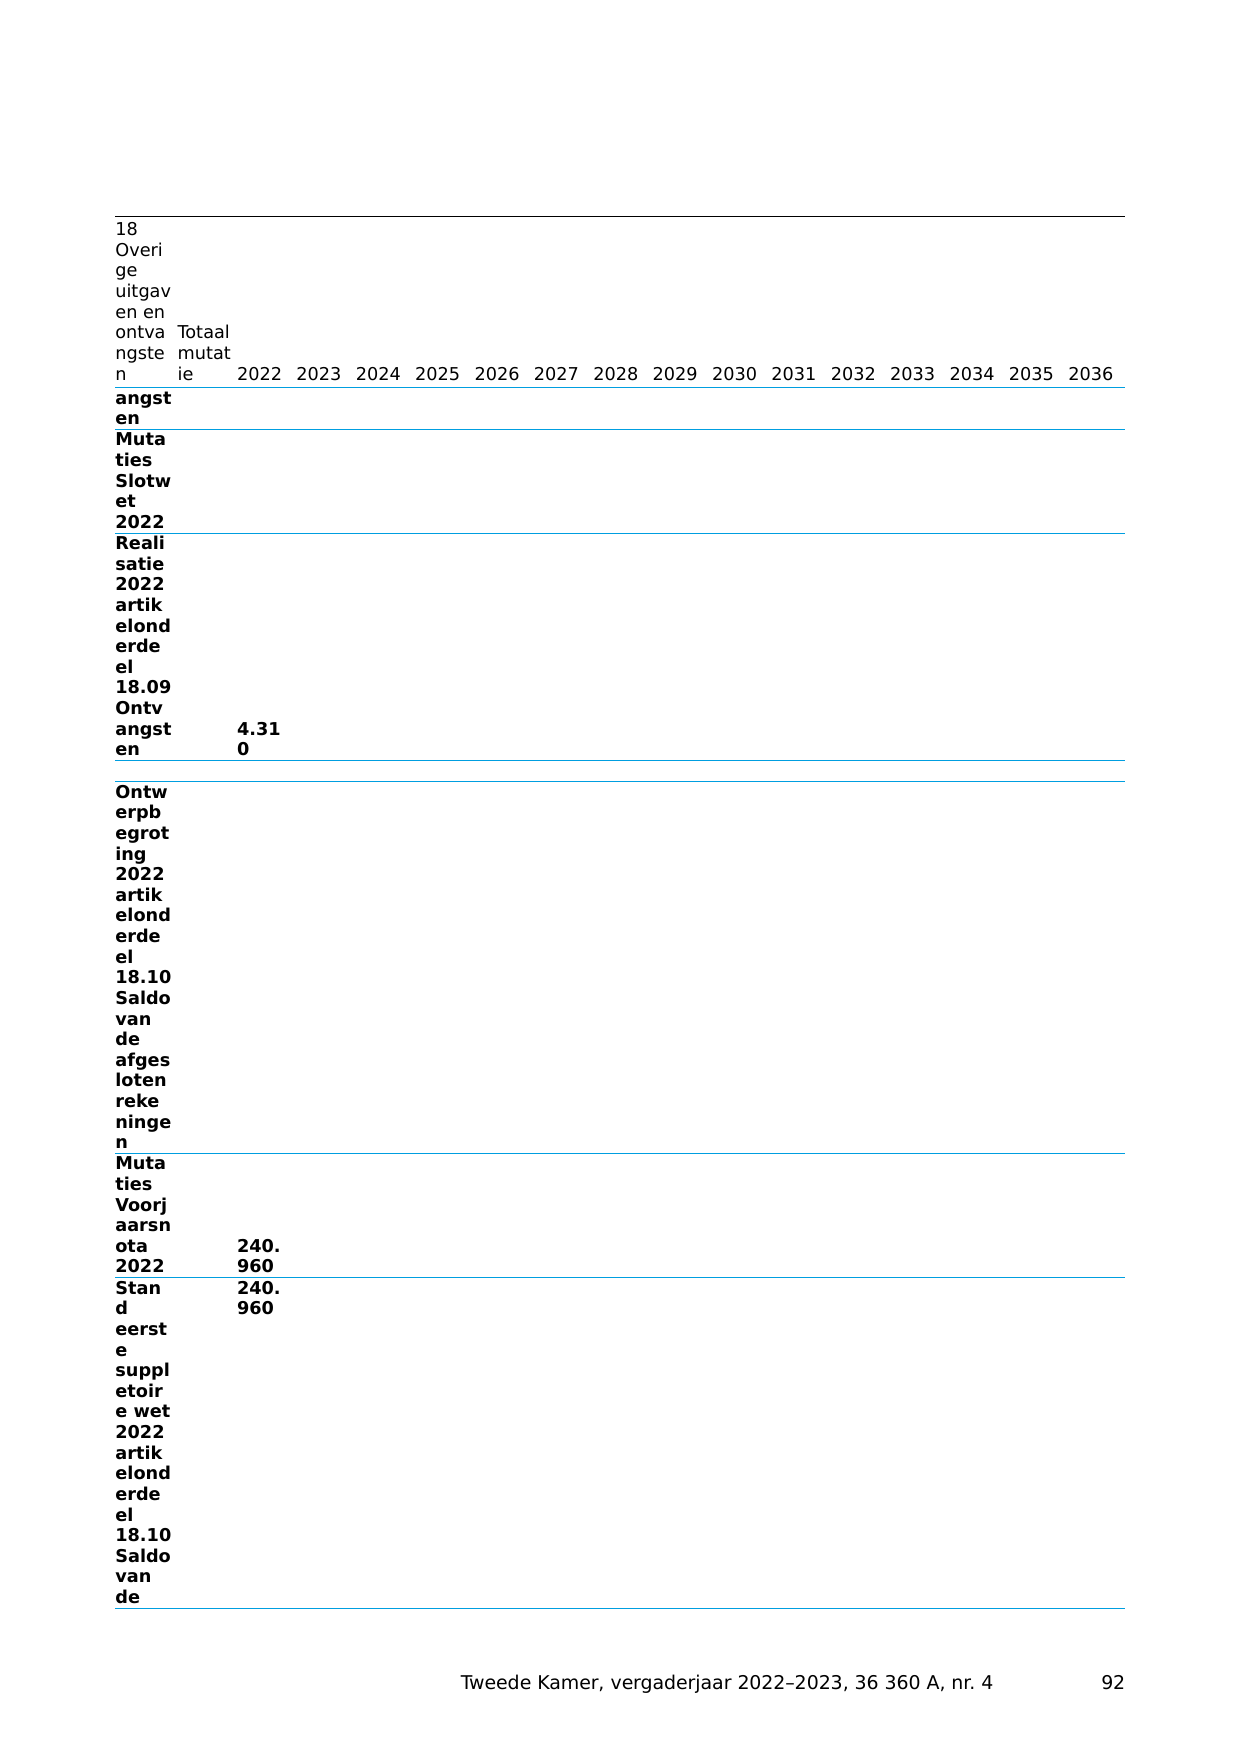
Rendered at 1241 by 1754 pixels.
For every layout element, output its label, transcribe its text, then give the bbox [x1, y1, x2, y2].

table_cell Realisatie 2022 artikelonderdeel 18.09 Ontvangsten [115, 534, 174, 760]
table_cell [234, 388, 293, 429]
table_cell [590, 430, 649, 532]
table_cell [471, 1154, 531, 1277]
table_cell [768, 388, 828, 429]
table_cell [175, 534, 234, 760]
table_cell [1065, 1154, 1125, 1277]
table_cell Mutaties Voorjaarsnota 2022 [115, 1154, 174, 1277]
table_cell [768, 1154, 828, 1277]
table_cell [828, 388, 887, 429]
table_cell [531, 388, 590, 429]
table_cell [1065, 430, 1125, 532]
table_cell [590, 1278, 649, 1608]
table_cell [946, 430, 1006, 532]
table_cell [887, 1278, 946, 1608]
table_cell [234, 782, 293, 1153]
table_cell [887, 430, 946, 532]
table_cell [175, 761, 234, 781]
table_cell [412, 430, 471, 532]
table_cell [353, 1154, 412, 1277]
table_cell [828, 782, 887, 1153]
table_cell [946, 1154, 1006, 1277]
table_cell [471, 761, 531, 781]
table_cell [768, 1278, 828, 1608]
table_cell [175, 782, 234, 1153]
table_cell [175, 430, 234, 532]
table_cell Stand eerste suppletoire wet 2022 artikelonderdeel 18.10 Saldo van de [115, 1278, 174, 1608]
table_cell [709, 1154, 768, 1277]
table_cell [115, 761, 174, 781]
table_cell 2030 [709, 217, 768, 387]
table_cell [471, 388, 531, 429]
table_cell 2035 [1006, 217, 1065, 387]
table_cell [1006, 534, 1065, 760]
table_cell [828, 534, 887, 760]
table_cell [471, 430, 531, 532]
table_cell [1065, 1278, 1125, 1608]
table_cell [709, 782, 768, 1153]
table_cell [650, 1154, 709, 1277]
table_cell [887, 761, 946, 781]
table_cell angsten [115, 388, 174, 429]
table_cell [1006, 782, 1065, 1153]
table_cell [709, 430, 768, 532]
table_cell [946, 388, 1006, 429]
table_cell 2027 [531, 217, 590, 387]
table_cell [709, 761, 768, 781]
table_cell 2022 [234, 217, 293, 387]
table_cell [768, 761, 828, 781]
table_cell [1065, 534, 1125, 760]
table_cell 18 Overige uitgaven en ontvangsten [115, 217, 174, 387]
table_cell [946, 1278, 1006, 1608]
table_cell [1065, 782, 1125, 1153]
table_cell [293, 1154, 353, 1277]
table_cell [353, 430, 412, 532]
table_cell [293, 534, 353, 760]
table_cell [471, 782, 531, 1153]
table_cell [293, 430, 353, 532]
table_cell [1006, 761, 1065, 781]
table_cell [590, 388, 649, 429]
table_cell [946, 782, 1006, 1153]
table_cell 240.960 [234, 1154, 293, 1277]
table_cell [531, 782, 590, 1153]
table_cell Totaal mutatie [175, 217, 234, 387]
table_cell 2034 [946, 217, 1006, 387]
table_cell [1006, 1278, 1065, 1608]
table_cell 4.310 [234, 534, 293, 760]
table_cell [531, 534, 590, 760]
table_cell [590, 534, 649, 760]
table_cell Ontwerpbegroting 2022 artikelonderdeel 18.10 Saldo van de afgesloten rekeningen [115, 782, 174, 1153]
table_cell [887, 534, 946, 760]
table_cell [887, 1154, 946, 1277]
table_cell [175, 1278, 234, 1608]
table_cell Mutaties Slotwet 2022 [115, 430, 174, 532]
table_cell [1006, 430, 1065, 532]
table_cell [293, 761, 353, 781]
table_cell [412, 388, 471, 429]
table_cell [412, 1278, 471, 1608]
table_cell [650, 782, 709, 1153]
table_cell [353, 761, 412, 781]
table_cell [709, 534, 768, 760]
table_cell [531, 1154, 590, 1277]
table_cell [293, 782, 353, 1153]
table_cell [650, 388, 709, 429]
table_cell 2033 [887, 217, 946, 387]
table_cell [234, 430, 293, 532]
table_cell [650, 761, 709, 781]
table_cell [946, 534, 1006, 760]
table_header Tabel 7 Artikel 18 (bedragen x € 1 miljoen) [115, 191, 1125, 216]
table_cell [175, 1154, 234, 1277]
table_cell [1065, 761, 1125, 781]
table_cell [590, 782, 649, 1153]
table_cell 2031 [768, 217, 828, 387]
table_cell [471, 1278, 531, 1608]
table_cell [531, 761, 590, 781]
table_cell [828, 1278, 887, 1608]
table_cell 2032 [828, 217, 887, 387]
table_cell 2024 [353, 217, 412, 387]
table_cell 2028 [590, 217, 649, 387]
table_cell 2026 [471, 217, 531, 387]
table_cell [828, 430, 887, 532]
table_cell [412, 761, 471, 781]
table_cell 240.960 [234, 1278, 293, 1608]
table_cell [353, 1278, 412, 1608]
table_cell [531, 1278, 590, 1608]
table_cell [887, 782, 946, 1153]
table_cell [175, 388, 234, 429]
table_cell [887, 388, 946, 429]
table_cell [1006, 1154, 1065, 1277]
table_cell 2023 [293, 217, 353, 387]
table_cell [946, 761, 1006, 781]
table_cell [412, 782, 471, 1153]
table_cell [293, 1278, 353, 1608]
table_cell [471, 534, 531, 760]
table_cell [650, 430, 709, 532]
table_cell [590, 761, 649, 781]
table_cell [412, 1154, 471, 1277]
table_cell [353, 388, 412, 429]
table_cell [293, 388, 353, 429]
table_cell [709, 1278, 768, 1608]
table_cell [650, 1278, 709, 1608]
table_cell [828, 1154, 887, 1277]
table_cell [709, 388, 768, 429]
table_cell [1065, 388, 1125, 429]
table_cell [768, 430, 828, 532]
table_cell [768, 534, 828, 760]
table_cell [531, 430, 590, 532]
table_cell [590, 1154, 649, 1277]
table_cell 2029 [650, 217, 709, 387]
table_cell 2036 [1065, 217, 1125, 387]
table_cell 2025 [412, 217, 471, 387]
table_cell [353, 534, 412, 760]
table_cell [353, 782, 412, 1153]
table_cell [768, 782, 828, 1153]
table_cell [828, 761, 887, 781]
table_cell [1006, 388, 1065, 429]
table_cell [650, 534, 709, 760]
table_cell [412, 534, 471, 760]
table_cell [234, 761, 293, 781]
